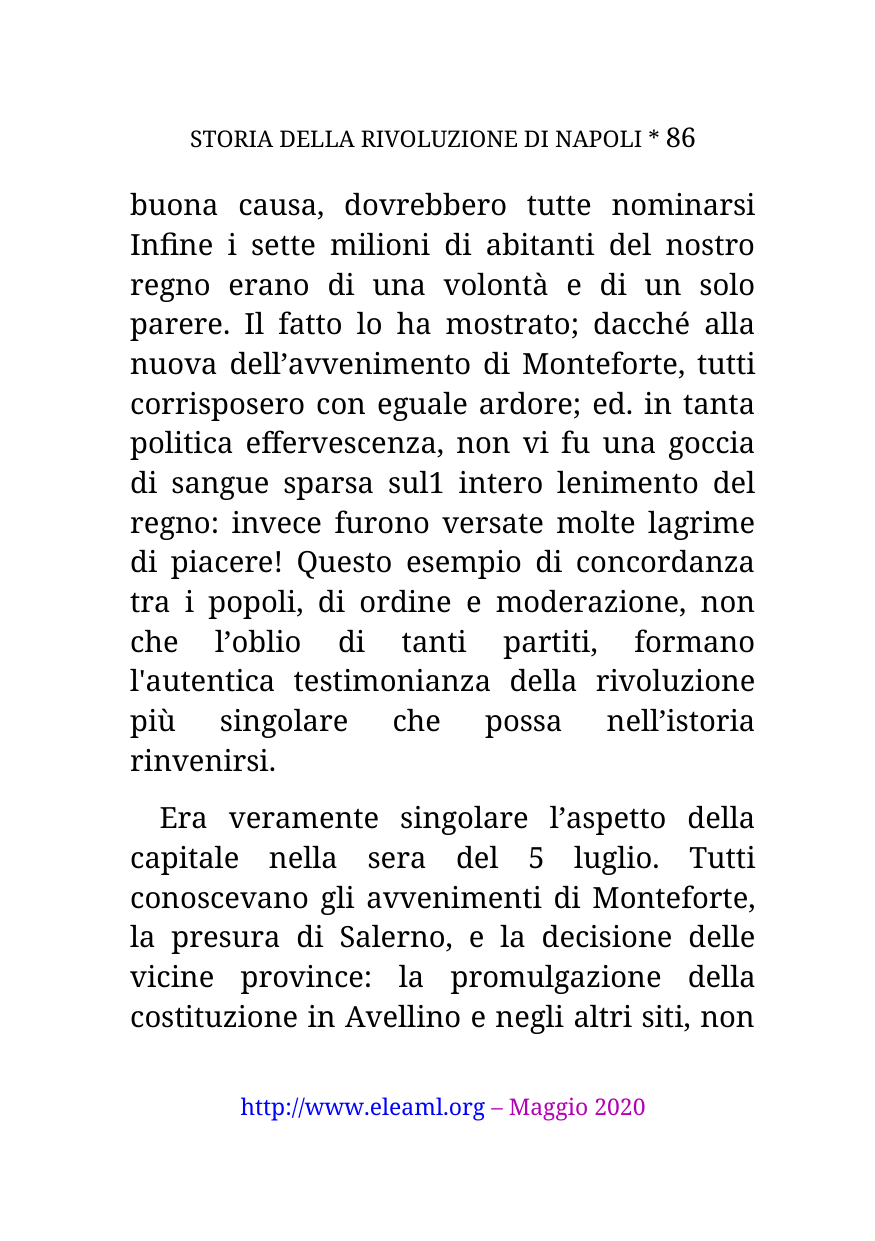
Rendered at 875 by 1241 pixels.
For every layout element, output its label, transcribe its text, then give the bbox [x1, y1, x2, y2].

text Era veramente singolare l’aspetto della capitale nella sera del 5 luglio. Tutti conoscevano gli avvenimenti di Monteforte, la presura di Salerno, e la decisione delle vicine province: la promulgazione della costituzione in Avellino e negli altri siti, non [130, 797, 756, 1036]
text buona causa, dovrebbero tutte nominarsi Infine i sette milioni di abitanti del nostro regno erano di una volontà e di un solo parere. Il fatto lo ha mostrato; dacché alla nuova dell’avvenimento di Monteforte, tutti corrisposero con eguale ardore; ed. in tanta politica effervescenza, non vi fu una goccia di sangue sparsa sul1 intero lenimento del regno: invece furono versate molte lagrime di piacere! Questo esempio di concordanza tra i popoli, di ordine e moderazione, non che l’oblio di tanti partiti, formano l'autentica testimonianza della rivoluzione più singolare che possa nell’istoria rinvenirsi. [130, 184, 756, 780]
